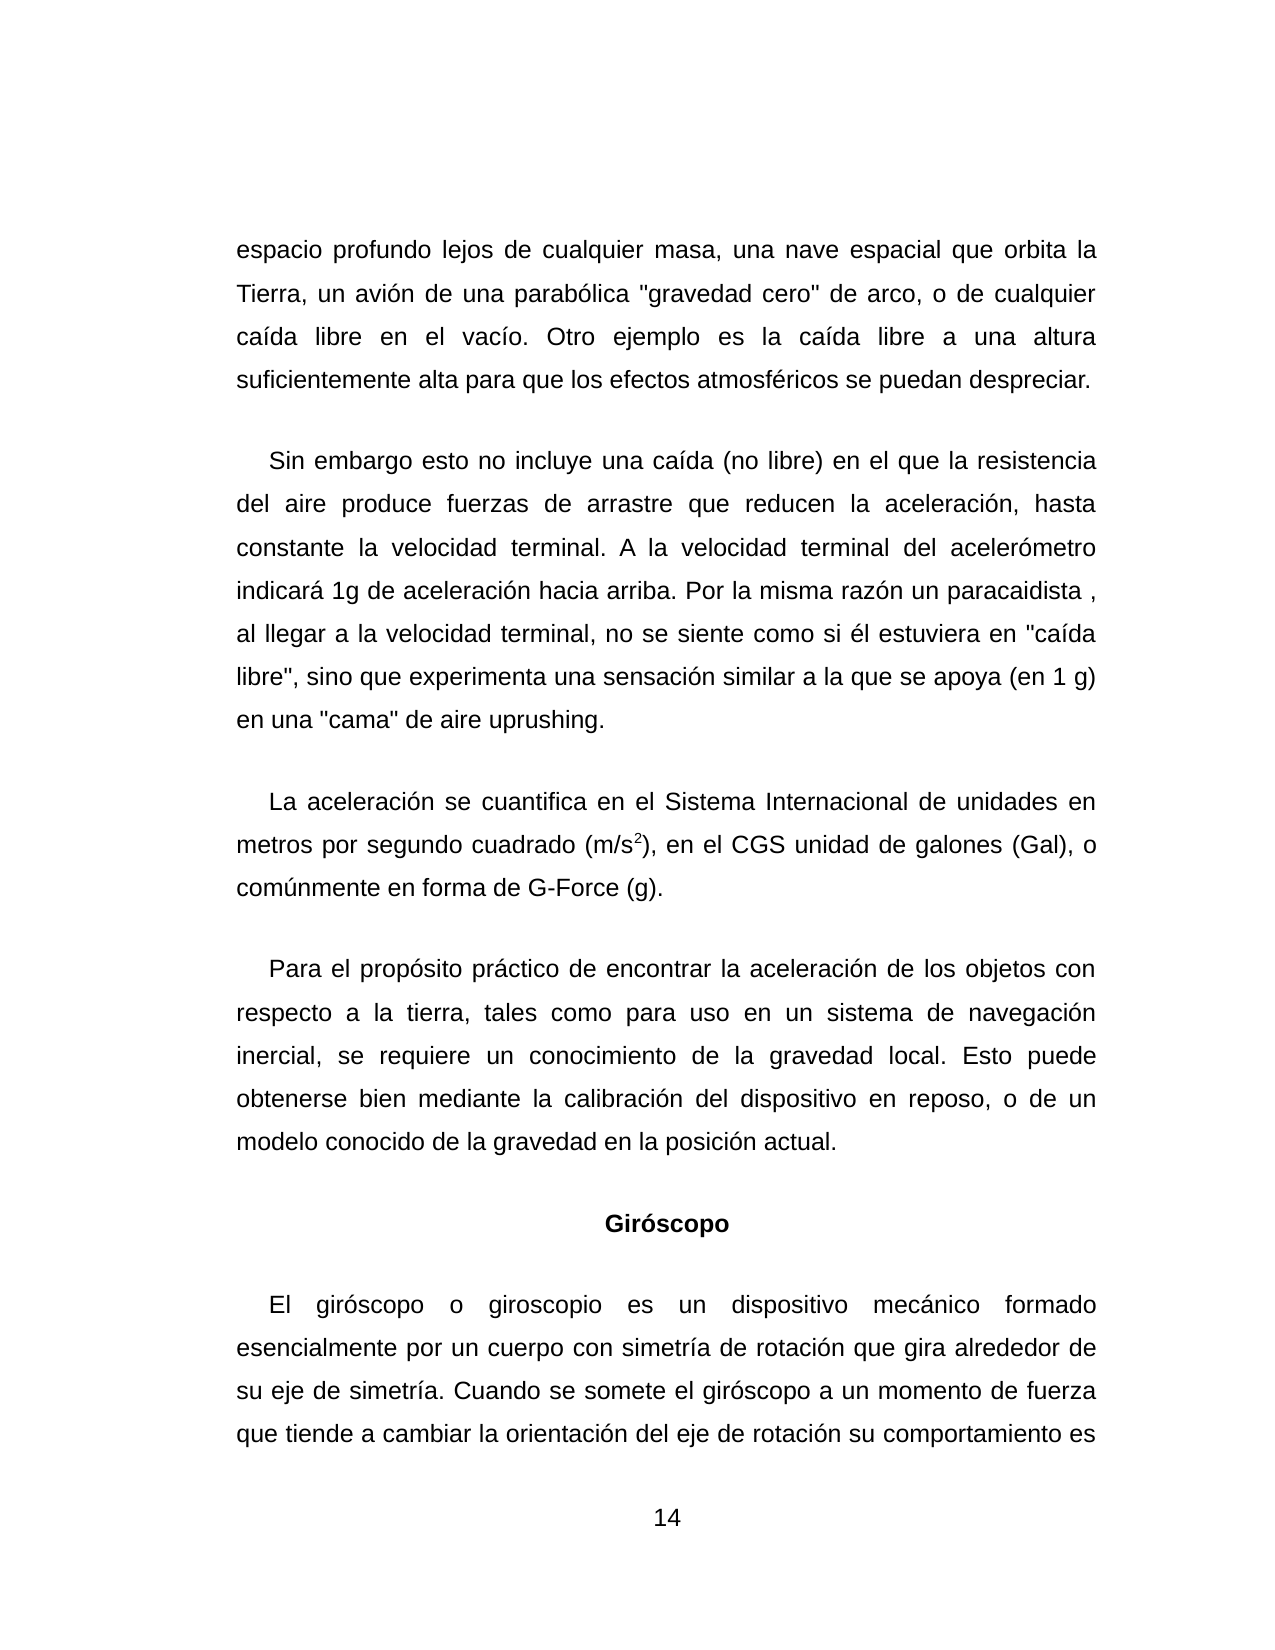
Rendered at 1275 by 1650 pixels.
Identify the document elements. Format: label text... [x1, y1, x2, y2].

text Para el propósito práctico de encontrar la aceleración de los objetos con respecto a la tierra, tales como para uso en un sistema de navegación inercial, se requiere un conocimiento de la gravedad local. Esto puede obtenerse bien mediante la calibración del dispositivo en reposo, o de un modelo conocido de la gravedad en la posición actual. [236, 954, 1098, 1156]
text Sin embargo esto no incluye una caída (no libre) en el que la resistencia del aire produce fuerzas de arrastre que reducen la aceleración, hasta constante la velocidad terminal. A la velocidad terminal del acelerómetro indicará 1g de aceleración hacia arriba. Por la misma razón un paracaidista , al llegar a la velocidad terminal, no se siente como si él estuviera en "caída libre", sino que experimenta una sensación similar a la que se apoya (en 1 g) en una "cama" de aire uprushing. [236, 446, 1098, 734]
text El giróscopo o giroscopio es un dispositivo mecánico formado esencialmente por un cuerpo con simetría de rotación que gira alrededor de su eje de simetría. Cuando se somete el giróscopo a un momento de fuerza que tiende a cambiar la orientación del eje de rotación su comportamiento es [236, 1290, 1098, 1448]
text La aceleración se cuantifica en el Sistema Internacional de unidades en metros por segundo cuadrado (m/s2), en el CGS unidad de galones (Gal), o comúnmente en forma de G-Force (g). [236, 787, 1098, 902]
text espacio profundo lejos de cualquier masa, una nave espacial que orbita la Tierra, un avión de una parabólica "gravedad cero" de arco, o de cualquier caída libre en el vacío. Otro ejemplo es la caída libre a una altura suficientemente alta para que los efectos atmosféricos se puedan despreciar. [236, 235, 1098, 393]
subtitle Giróscopo [236, 1208, 1098, 1237]
